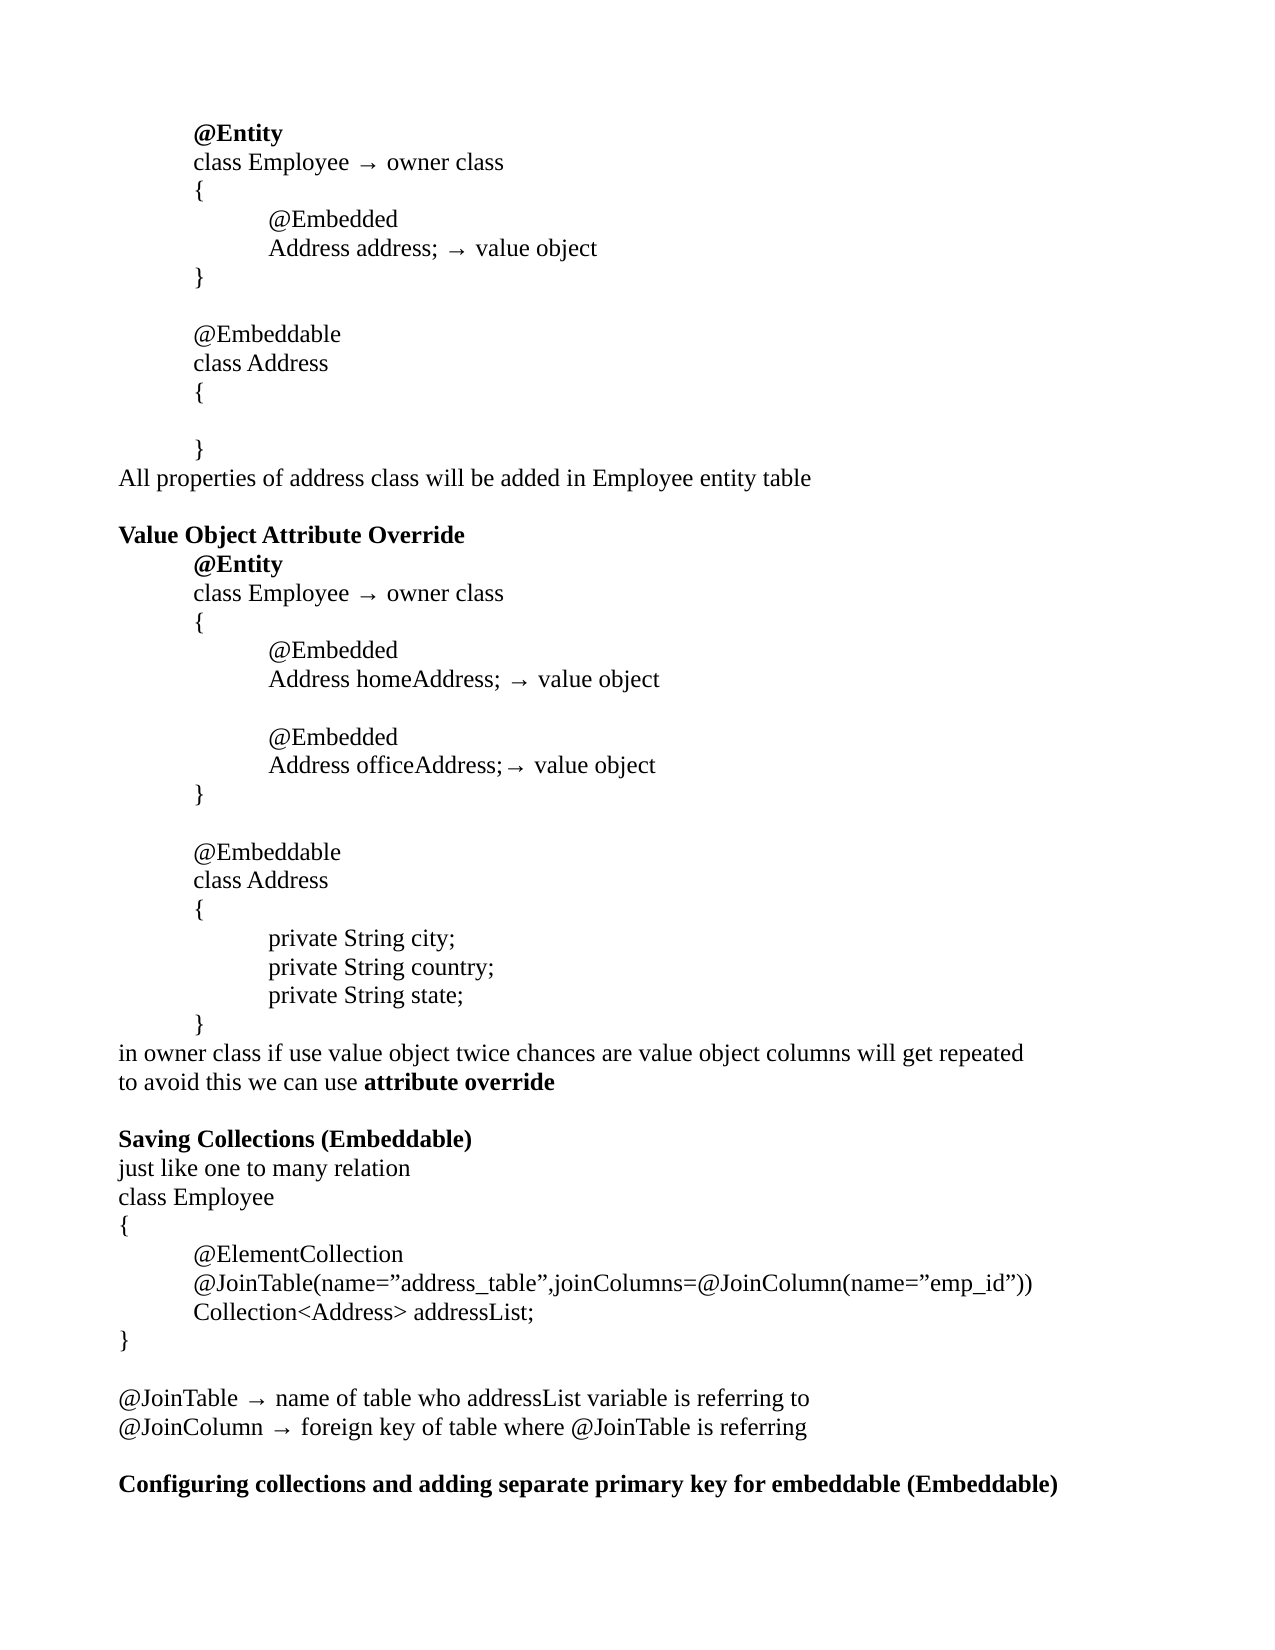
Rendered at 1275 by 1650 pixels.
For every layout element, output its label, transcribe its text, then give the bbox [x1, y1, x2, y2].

text class Employee → owner class [118, 147, 1157, 176]
text @Embeddable [118, 837, 1157, 866]
text private String city; [118, 923, 1157, 952]
text Value Object Attribute Override [118, 521, 1157, 549]
text @Entity [118, 549, 1157, 578]
text Collection<Address> addressList; [118, 1297, 1157, 1326]
text All properties of address class will be added in Employee entity table [118, 463, 1157, 492]
text class Address [118, 348, 1157, 377]
text { [118, 894, 1157, 923]
text @Embedded [118, 636, 1157, 664]
text @JoinColumn → foreign key of table where @JoinTable is referring [118, 1412, 1157, 1441]
text { [118, 607, 1157, 636]
text class Address [118, 866, 1157, 894]
text Saving Collections (Embeddable) [118, 1124, 1157, 1153]
text { [118, 1211, 1157, 1239]
text Address address; → value object [118, 233, 1157, 262]
text class Employee → owner class [118, 578, 1157, 607]
text } [118, 1326, 1157, 1354]
text { [118, 377, 1157, 406]
text @JoinTable(name=”address_table”,joinColumns=@JoinColumn(name=”emp_id”)) [118, 1268, 1157, 1297]
text @JoinTable → name of table who addressList variable is referring to [118, 1383, 1157, 1412]
text in owner class if use value object twice chances are value object columns will get repeated [118, 1038, 1157, 1067]
text } [118, 1009, 1157, 1038]
text just like one to many relation [118, 1153, 1157, 1182]
text } [118, 262, 1157, 291]
text private String state; [118, 981, 1157, 1009]
text Address officeAddress;→ value object [118, 751, 1157, 779]
text to avoid this we can use attribute override [118, 1067, 1157, 1096]
text @Entity [118, 118, 1157, 147]
text } [118, 434, 1157, 463]
text Address homeAddress; → value object [118, 664, 1157, 693]
text Configuring collections and adding separate primary key for embeddable (Embeddable) [118, 1469, 1157, 1498]
text @Embedded [118, 204, 1157, 233]
text @Embedded [118, 722, 1157, 751]
text @Embeddable [118, 319, 1157, 348]
text { [118, 176, 1157, 204]
text @ElementCollection [118, 1239, 1157, 1268]
text class Employee [118, 1182, 1157, 1211]
text private String country; [118, 952, 1157, 981]
text } [118, 779, 1157, 808]
